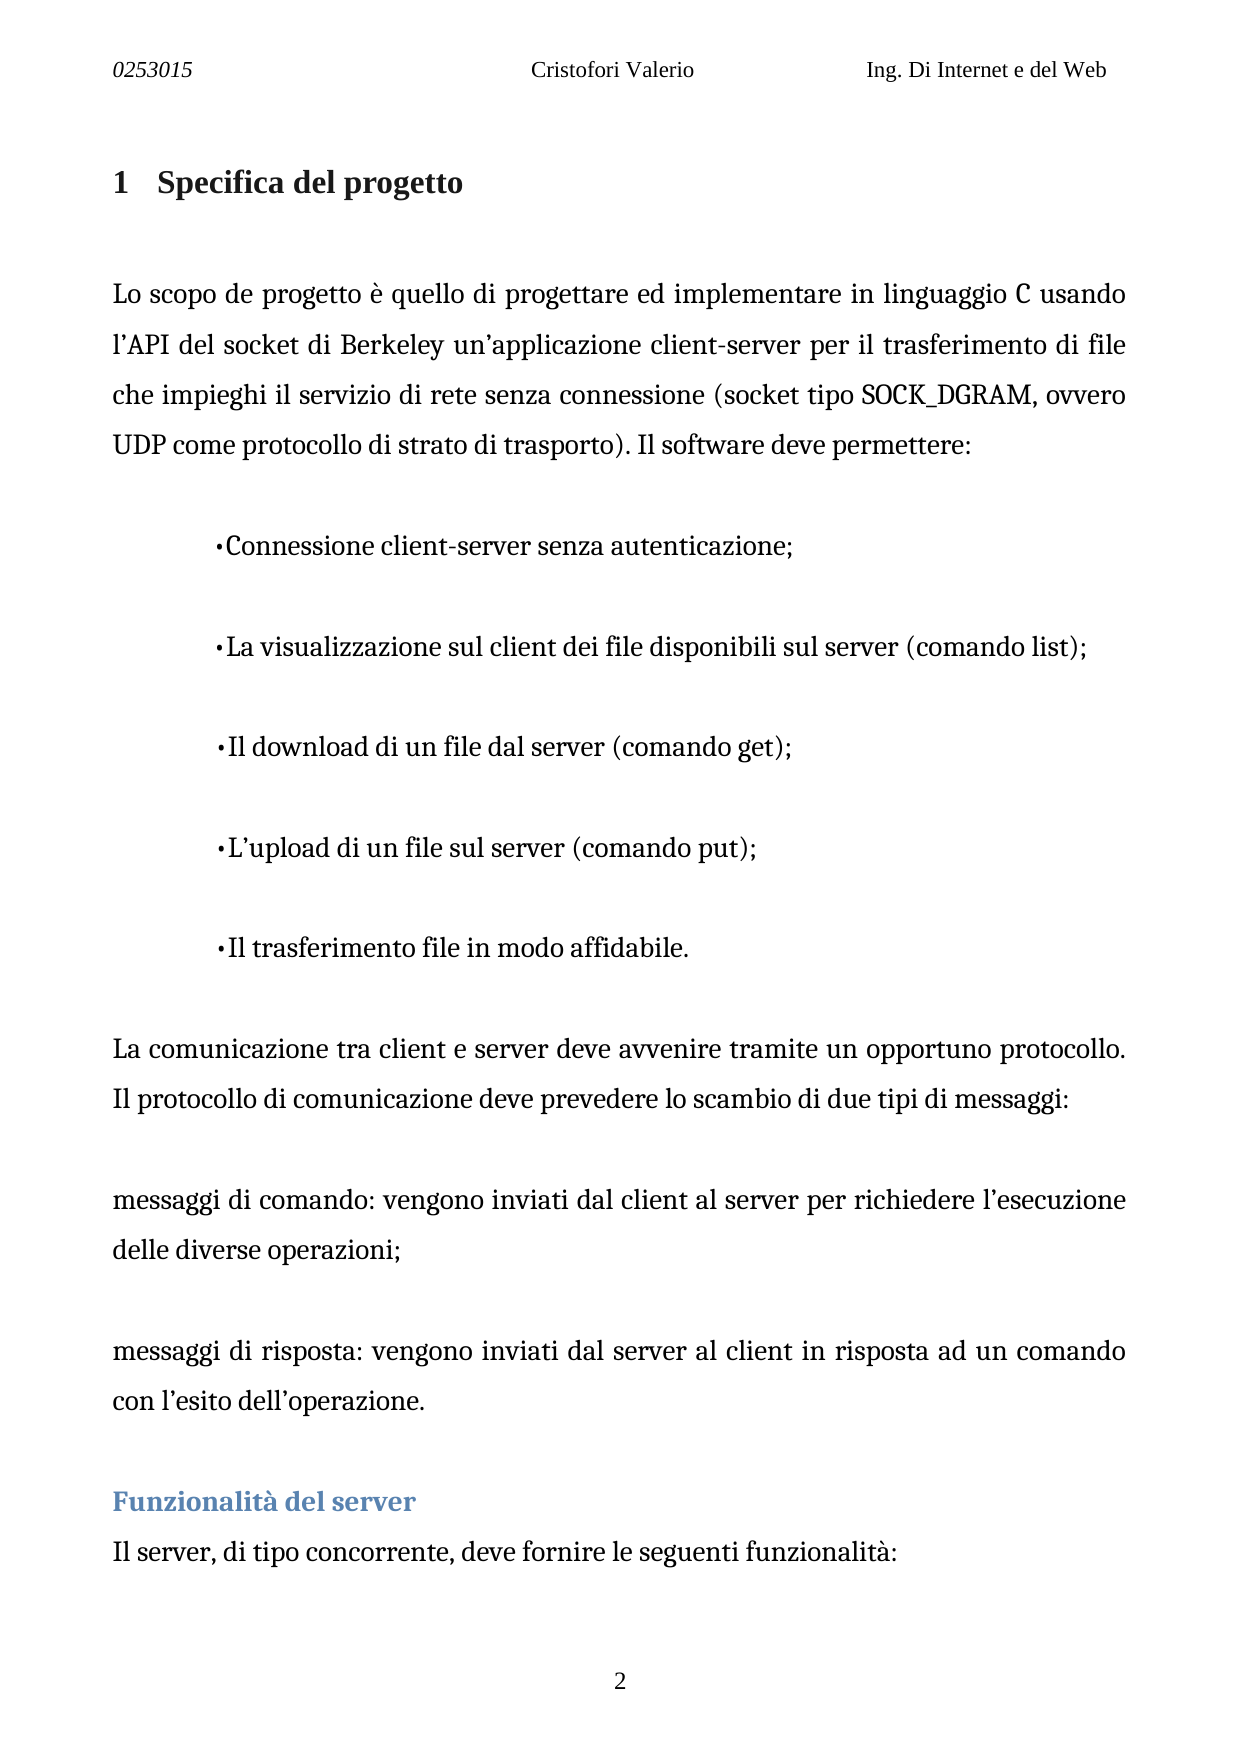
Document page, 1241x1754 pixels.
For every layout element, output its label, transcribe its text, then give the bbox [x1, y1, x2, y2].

text •Il trasferimento file in modo affidabile. [112, 932, 1128, 965]
text messaggi di risposta: vengono inviati dal server al client in risposta ad un comando con l’esito dell’operazione. [112, 1334, 1128, 1418]
text •Connessione client-server senza autenticazione; [112, 529, 1128, 563]
text •Il download di un file dal server (comando get); [112, 730, 1128, 764]
text La comunicazione tra client e server deve avvenire tramite un opportuno protocollo. Il protocollo di comunicazione deve prevedere lo scambio di due tipi di messaggi: [112, 1032, 1128, 1116]
text Lo scopo de progetto è quello di progettare ed implementare in linguaggio C usando l’API del socket di Berkeley un’applicazione client-server per il trasferimento di file che impieghi il servizio di rete senza connessione (socket tipo SOCK_DGRAM, ovvero UDP come protocollo di strato di trasporto). Il software deve permettere: [112, 278, 1128, 462]
text Il server, di tipo concorrente, deve fornire le seguenti funzionalità: [112, 1535, 1128, 1569]
text Funzionalità del server [112, 1485, 1128, 1519]
text messaggi di comando: vengono inviati dal client al server per richiedere l’esecuzione delle diverse operazioni; [112, 1183, 1128, 1267]
subtitle Specifica del progetto [112, 163, 1128, 201]
text •La visualizzazione sul client dei file disponibili sul server (comando list); [112, 630, 1128, 663]
text •L’upload di un file sul server (comando put); [112, 831, 1128, 864]
